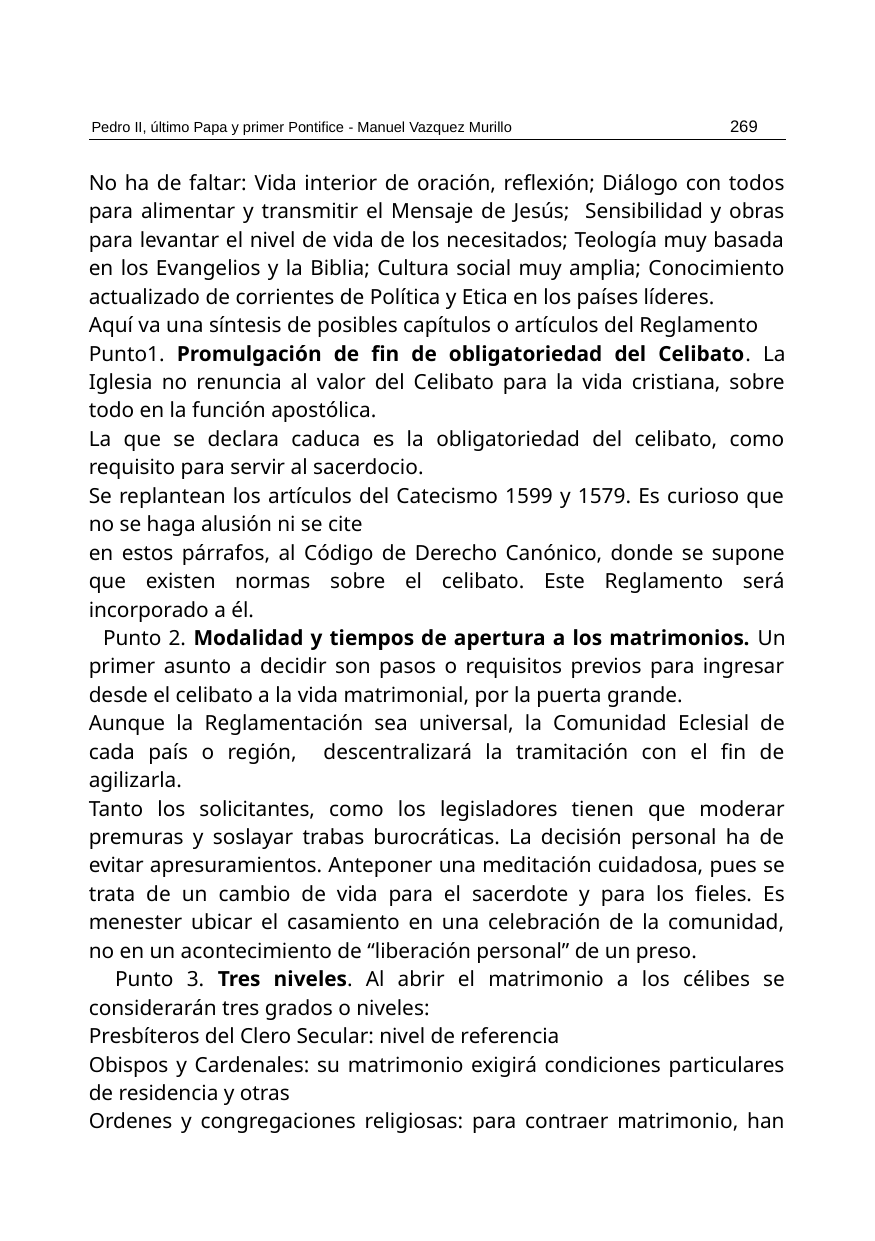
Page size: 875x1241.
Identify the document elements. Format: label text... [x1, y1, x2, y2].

text Obispos y Cardenales: su matrimonio exigirá condiciones particulares de residencia y otras [88, 1050, 786, 1107]
text Tanto los solicitantes, como los legisladores tienen que moderar premuras y soslayar trabas burocráticas. La decisión personal ha de evitar apresuramientos. Anteponer una meditación cuidadosa, pues se trata de un cambio de vida para el sacerdote y para los fieles. Es menester ubicar el casamiento en una celebración de la comunidad, no en un acontecimiento de “liberación personal” de un preso. [88, 794, 786, 964]
text Aquí va una síntesis de posibles capítulos o artículos del Reglamento [88, 310, 786, 339]
text Ordenes y congregaciones religiosas: para contraer matrimonio, han [88, 1107, 786, 1135]
text Aunque la Reglamentación sea universal, la Comunidad Eclesial de cada país o región, descentralizará la tramitación con el fin de agilizarla. [88, 708, 786, 794]
text Presbíteros del Clero Secular: nivel de referencia [88, 1021, 786, 1050]
text No ha de faltar: Vida interior de oración, reflexión; Diálogo con todos para alimentar y transmitir el Mensaje de Jesús; Sensibilidad y obras para levantar el nivel de vida de los necesitados; Teología muy basada en los Evangelios y la Biblia; Cultura social muy amplia; Conocimiento actualizado de corrientes de Política y Etica en los países líderes. [88, 168, 786, 310]
text Se replantean los artículos del Catecismo 1599 y 1579. Es curioso que no se haga alusión ni se cite [88, 481, 786, 538]
text Punto1. Promulgación de fin de obligatoriedad del Celibato. La Iglesia no renuncia al valor del Celibato para la vida cristiana, sobre todo en la función apostólica. [88, 339, 786, 424]
text Punto 3. Tres niveles. Al abrir el matrimonio a los célibes se considerarán tres grados o niveles: [88, 964, 786, 1021]
text Punto 2. Modalidad y tiempos de apertura a los matrimonios. Un primer asunto a decidir son pasos o requisitos previos para ingresar desde el celibato a la vida matrimonial, por la puerta grande. [88, 623, 786, 708]
text La que se declara caduca es la obligatoriedad del celibato, como requisito para servir al sacerdocio. [88, 424, 786, 481]
text en estos párrafos, al Código de Derecho Canónico, donde se supone que existen normas sobre el celibato. Este Reglamento será incorporado a él. [88, 538, 786, 623]
